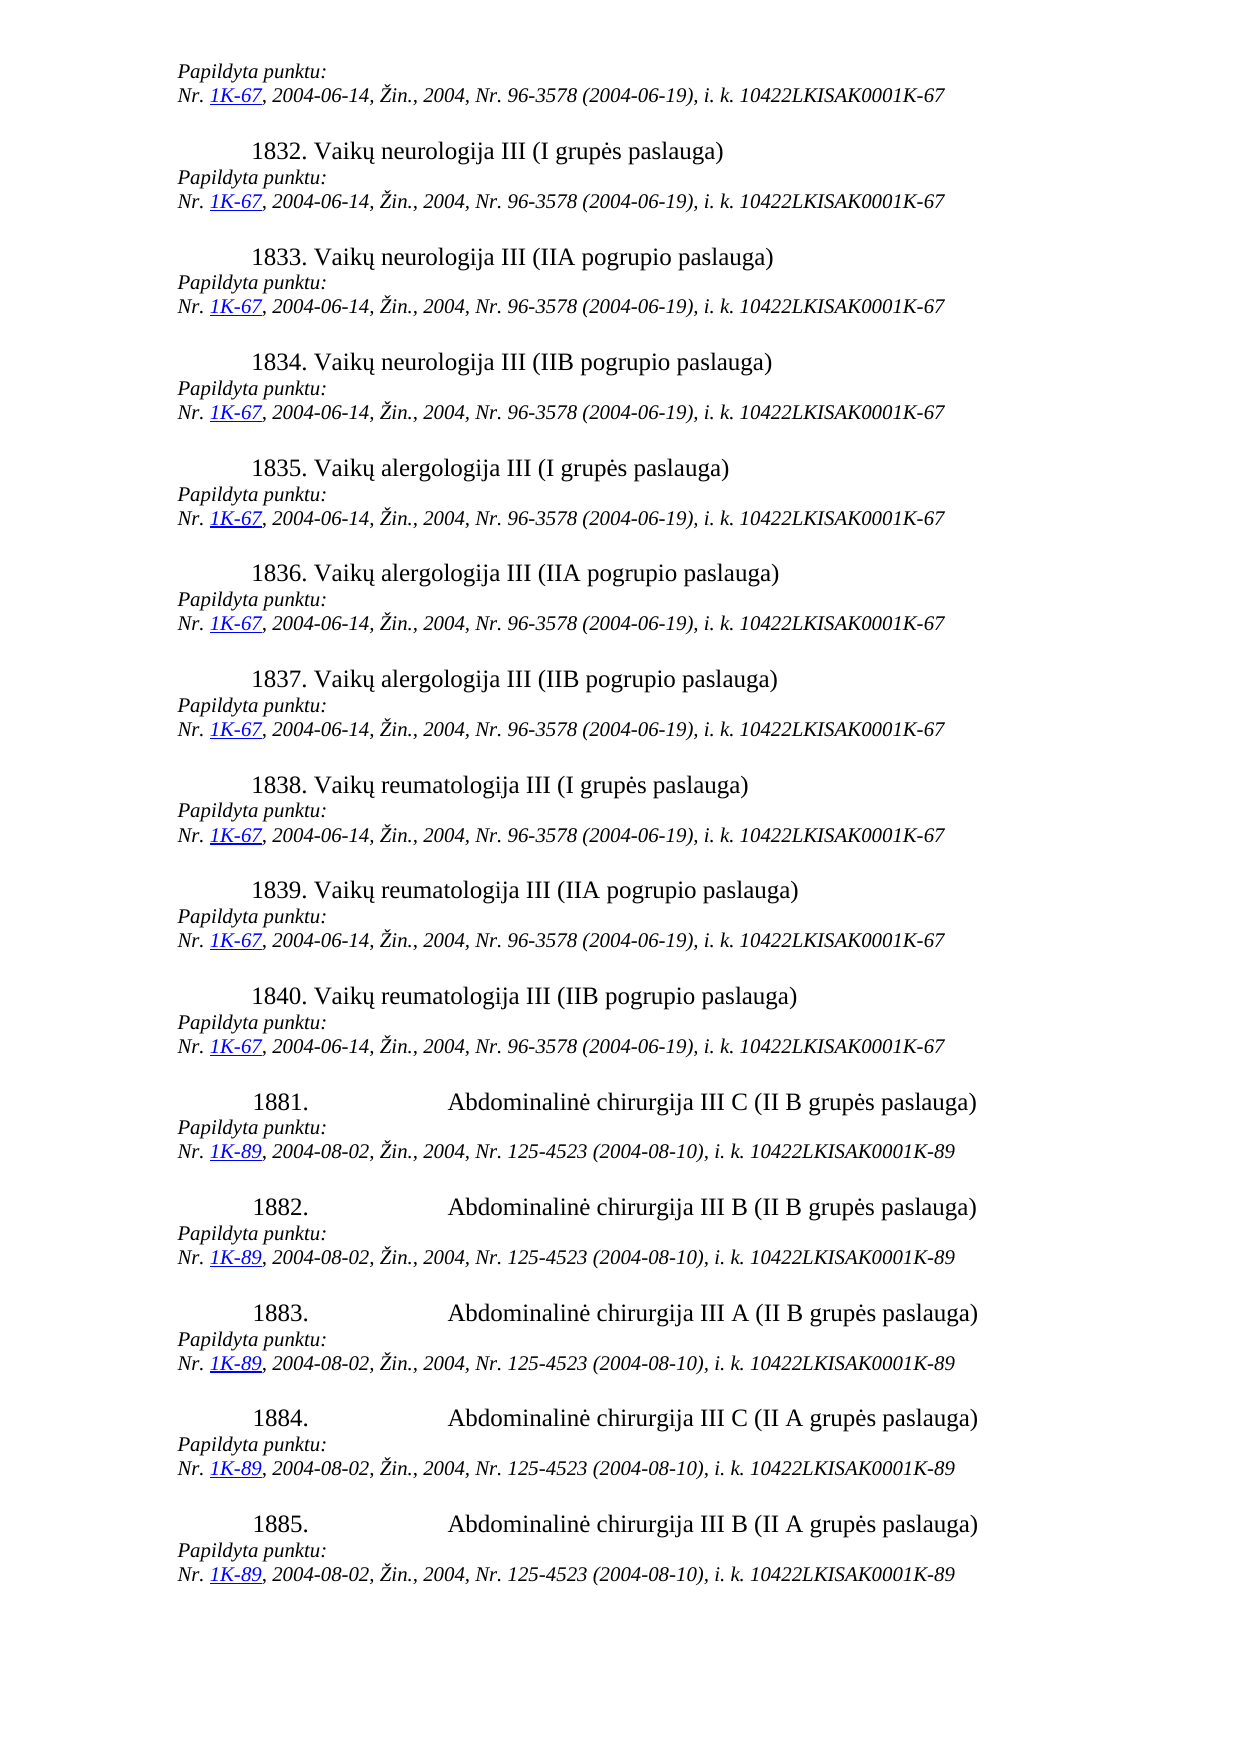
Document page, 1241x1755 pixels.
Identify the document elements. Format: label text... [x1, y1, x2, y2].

text Nr. 1K-67, 2004-06-14, Žin., 2004, Nr. 96-3578 (2004-06-19), i. k. 10422LKISAK0001K-67 [177, 294, 1181, 318]
text 1882. Abdominalinė chirurgija III B (II B grupės paslauga) [177, 1192, 1181, 1221]
text Papildyta punktu: [177, 1538, 1181, 1562]
text Papildyta punktu: [177, 482, 1181, 506]
text Papildyta punktu: [177, 165, 1181, 189]
text Nr. 1K-67, 2004-06-14, Žin., 2004, Nr. 96-3578 (2004-06-19), i. k. 10422LKISAK0001K-67 [177, 189, 1181, 213]
text Papildyta punktu: [177, 693, 1181, 717]
text Papildyta punktu: [177, 1221, 1181, 1245]
text Papildyta punktu: [177, 1327, 1181, 1351]
text Nr. 1K-67, 2004-06-14, Žin., 2004, Nr. 96-3578 (2004-06-19), i. k. 10422LKISAK0001K-67 [177, 822, 1181, 847]
text Nr. 1K-67, 2004-06-14, Žin., 2004, Nr. 96-3578 (2004-06-19), i. k. 10422LKISAK0001K-67 [177, 611, 1181, 635]
text Nr. 1K-89, 2004-08-02, Žin., 2004, Nr. 125-4523 (2004-08-10), i. k. 10422LKISAK0001K-89 [177, 1456, 1181, 1480]
text 1840. Vaikų reumatologija III (IIB pogrupio paslauga) [177, 981, 1181, 1010]
text Papildyta punktu: [177, 376, 1181, 400]
text Nr. 1K-89, 2004-08-02, Žin., 2004, Nr. 125-4523 (2004-08-10), i. k. 10422LKISAK0001K-89 [177, 1245, 1181, 1269]
text 1833. Vaikų neurologija III (IIA pogrupio paslauga) [177, 242, 1181, 270]
text Nr. 1K-89, 2004-08-02, Žin., 2004, Nr. 125-4523 (2004-08-10), i. k. 10422LKISAK0001K-89 [177, 1562, 1181, 1586]
text 1836. Vaikų alergologija III (IIA pogrupio paslauga) [177, 558, 1181, 587]
text Papildyta punktu: [177, 59, 1181, 83]
text 1839. Vaikų reumatologija III (IIA pogrupio paslauga) [177, 875, 1181, 904]
text Nr. 1K-67, 2004-06-14, Žin., 2004, Nr. 96-3578 (2004-06-19), i. k. 10422LKISAK0001K-67 [177, 928, 1181, 952]
text 1832. Vaikų neurologija III (I grupės paslauga) [177, 136, 1181, 165]
text 1883. Abdominalinė chirurgija III A (II B grupės paslauga) [177, 1298, 1181, 1327]
text Nr. 1K-67, 2004-06-14, Žin., 2004, Nr. 96-3578 (2004-06-19), i. k. 10422LKISAK0001K-67 [177, 717, 1181, 741]
text Nr. 1K-67, 2004-06-14, Žin., 2004, Nr. 96-3578 (2004-06-19), i. k. 10422LKISAK0001K-67 [177, 506, 1181, 530]
text 1884. Abdominalinė chirurgija III C (II A grupės paslauga) [177, 1403, 1181, 1432]
text 1837. Vaikų alergologija III (IIB pogrupio paslauga) [177, 664, 1181, 693]
text Papildyta punktu: [177, 270, 1181, 294]
text Papildyta punktu: [177, 1010, 1181, 1034]
text 1881. Abdominalinė chirurgija III C (II B grupės paslauga) [177, 1087, 1181, 1115]
text Nr. 1K-67, 2004-06-14, Žin., 2004, Nr. 96-3578 (2004-06-19), i. k. 10422LKISAK0001K-67 [177, 83, 1181, 107]
text 1834. Vaikų neurologija III (IIB pogrupio paslauga) [177, 347, 1181, 376]
text Papildyta punktu: [177, 1115, 1181, 1139]
text Nr. 1K-67, 2004-06-14, Žin., 2004, Nr. 96-3578 (2004-06-19), i. k. 10422LKISAK0001K-67 [177, 1034, 1181, 1058]
text Nr. 1K-67, 2004-06-14, Žin., 2004, Nr. 96-3578 (2004-06-19), i. k. 10422LKISAK0001K-67 [177, 400, 1181, 424]
text Papildyta punktu: [177, 904, 1181, 928]
text 1838. Vaikų reumatologija III (I grupės paslauga) [177, 770, 1181, 798]
text Papildyta punktu: [177, 587, 1181, 611]
text Papildyta punktu: [177, 1432, 1181, 1456]
text Nr. 1K-89, 2004-08-02, Žin., 2004, Nr. 125-4523 (2004-08-10), i. k. 10422LKISAK0001K-89 [177, 1139, 1181, 1163]
text Nr. 1K-89, 2004-08-02, Žin., 2004, Nr. 125-4523 (2004-08-10), i. k. 10422LKISAK0001K-89 [177, 1351, 1181, 1375]
text Papildyta punktu: [177, 798, 1181, 822]
text 1835. Vaikų alergologija III (I grupės paslauga) [177, 453, 1181, 482]
text 1885. Abdominalinė chirurgija III B (II A grupės paslauga) [177, 1509, 1181, 1538]
